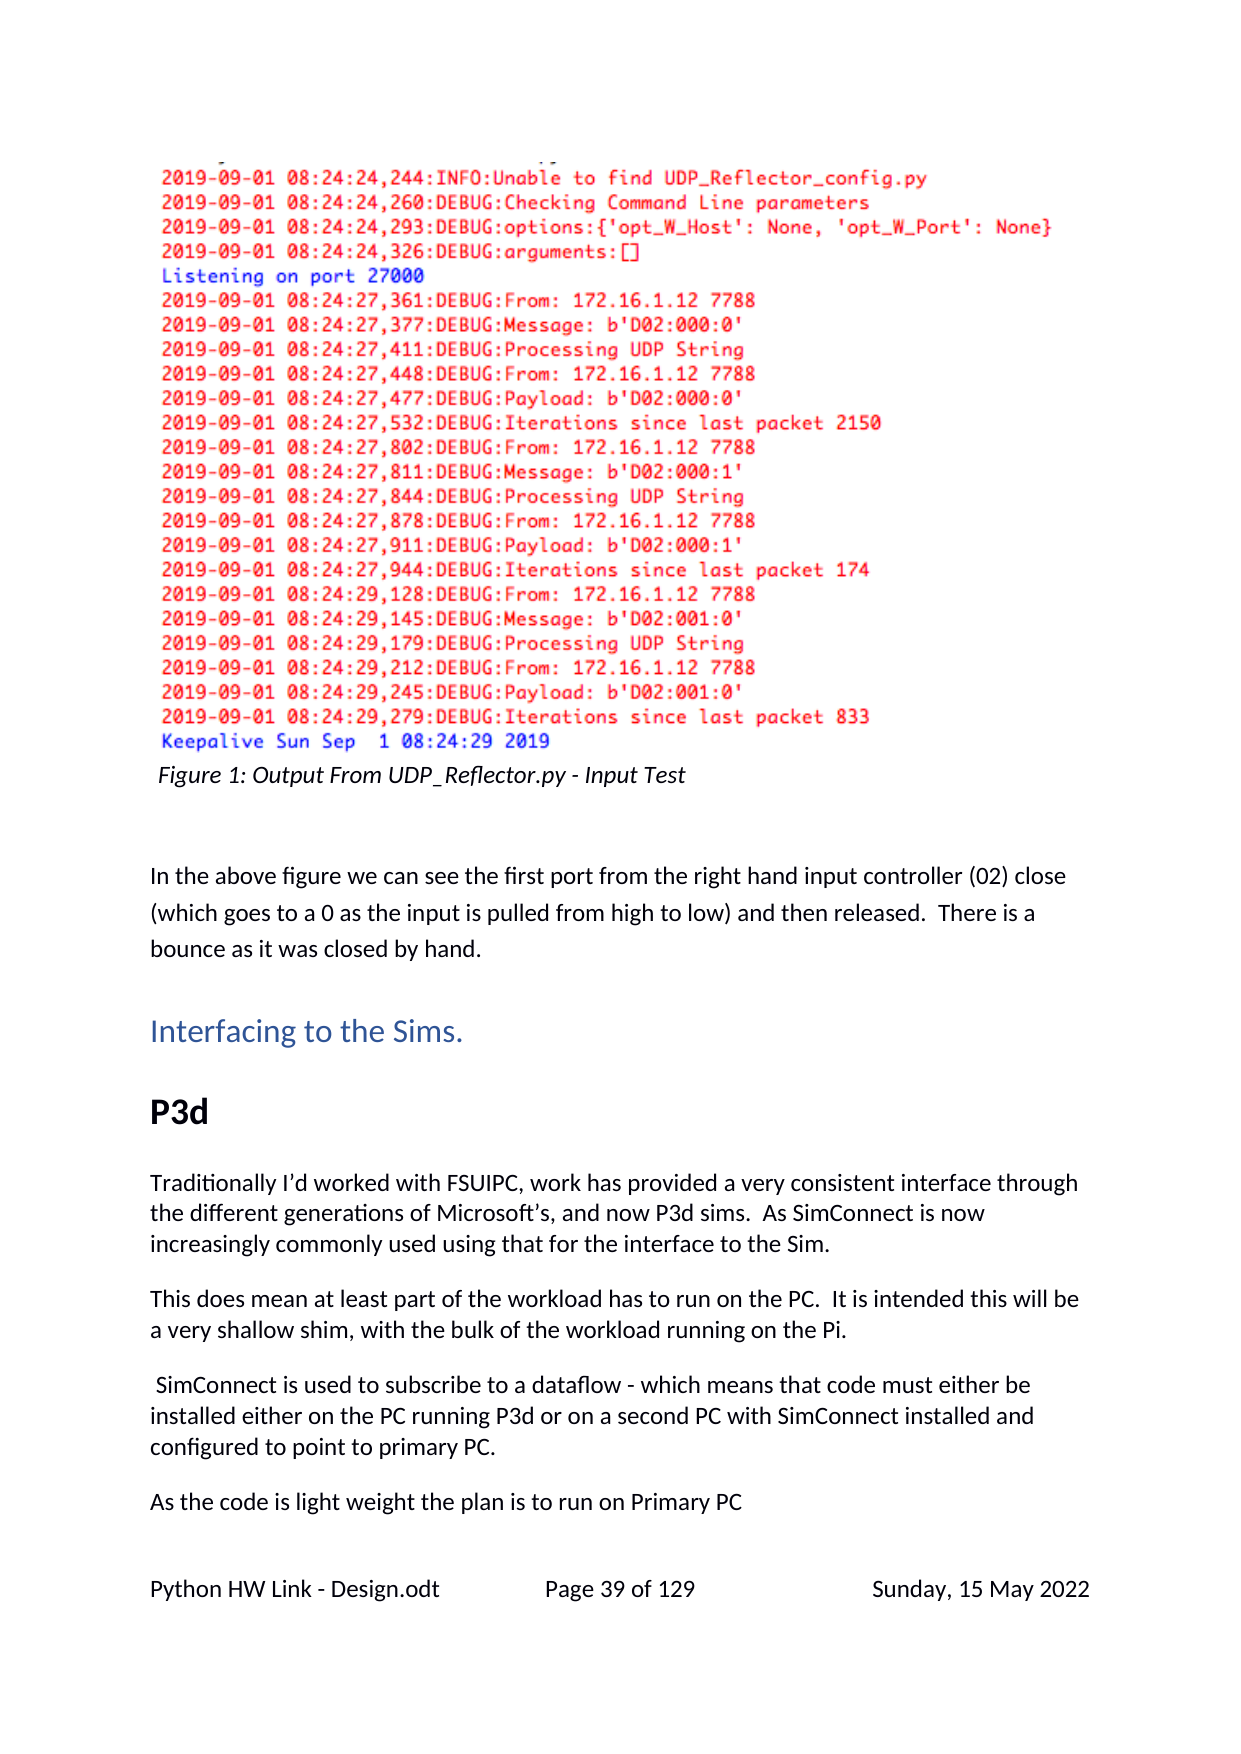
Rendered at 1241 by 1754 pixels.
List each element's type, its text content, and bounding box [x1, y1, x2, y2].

subtitle Interfacing to the Sims. [150, 1010, 1090, 1050]
text Figure 1: Output From UDP_Reflector.py - Input Test [158, 753, 1082, 789]
picture [157, 162, 1083, 753]
text SimConnect is used to subscribe to a dataflow - which means that code must either be installed either on the PC running P3d or on a second PC with SimConnect installed and configured to point to primary PC. [150, 1370, 1090, 1461]
text As the code is light weight the plan is to run on Primary PC [150, 1486, 1090, 1517]
text This does mean at least part of the workload has to run on the PC. It is intended this will be a very shallow shim, with the bulk of the workload running on the Pi. [150, 1284, 1090, 1345]
text Traditionally I’d worked with FSUIPC, work has provided a very consistent interface through the different generations of Microsoft’s, and now P3d sims. As SimConnect is now increasingly commonly used using that for the interface to the Sim. [150, 1167, 1090, 1259]
text In the above figure we can see the first port from the right hand input controller (02) close (which goes to a 0 as the input is pulled from high to low) and then released. There is a bounce as it was closed by hand. [150, 860, 1090, 964]
subtitle P3d [150, 1088, 1090, 1134]
